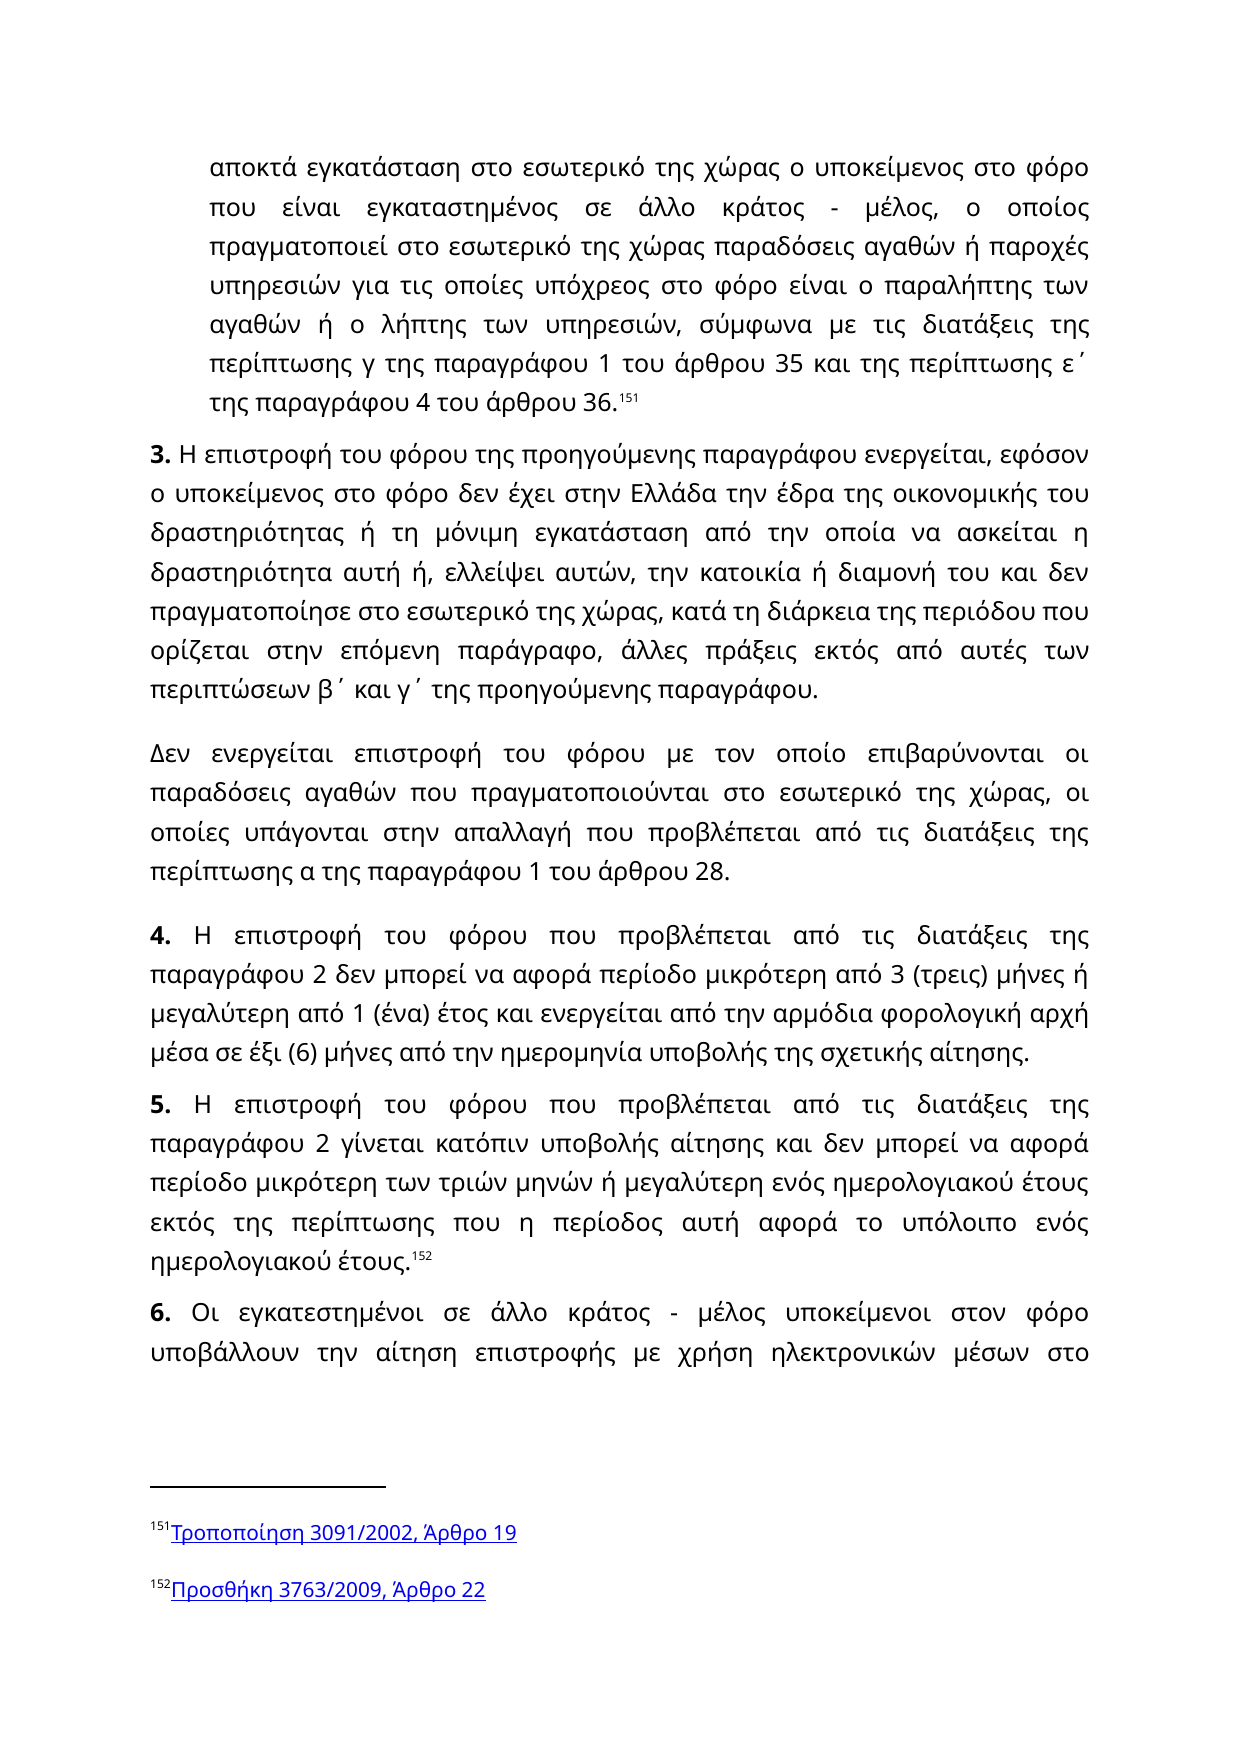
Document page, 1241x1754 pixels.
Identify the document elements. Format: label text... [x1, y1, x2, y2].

text Προσθήκη 3763/2009, Άρθρο 22 [150, 1576, 1090, 1604]
text 6. Οι εγκατεστημένοι σε άλλο κράτος - μέλος υποκείμενοι στον φόρο υποβάλλουν την αίτηση επιστροφής με χρήση ηλεκτρονικών μέσων στο [150, 1295, 1090, 1368]
text Δεν ενεργείται επιστροφή του φόρου με τον οποίο επιβαρύνονται οι παραδόσεις αγαθών που πραγματοποιούνται στο εσωτερικό της χώρας, οι οποίες υπάγονται στην απαλλαγή που προβλέπεται από τις διατάξεις της περίπτωσης α της παραγράφου 1 του άρθρου 28. [150, 736, 1090, 887]
text 4. Η επιστροφή του φόρου που προβλέπεται από τις διατάξεις της παραγράφου 2 δεν μπορεί να αφορά περίοδο μικρότερη από 3 (τρεις) μήνες ή μεγαλύτερη από 1 (ένα) έτος και ενεργείται από την αρμόδια φορολογική αρχή μέσα σε έξι (6) μήνες από την ημερομηνία υποβολής της σχετικής αίτησης. [150, 917, 1090, 1069]
list αποκτά εγκατάσταση στο εσωτερικό της χώρας ο υποκείμενος στο φόρο που είναι εγκαταστημένος σε άλλο κράτος - μέλος, ο οποίος πραγματοποιεί στο εσωτερικό της χώρας παραδόσεις αγαθών ή παροχές υπηρεσιών για τις οποίες υπόχρεος στο φόρο είναι ο παραλήπτης των αγαθών ή ο λήπτης των υπηρεσιών, σύμφωνα με τις διατάξεις της περίπτωσης γ της παραγράφου 1 του άρθρου 35 και της περίπτωσης ε΄ της παραγράφου 4 του άρθρου 36. [150, 150, 1090, 419]
text 5. Η επιστροφή του φόρου που προβλέπεται από τις διατάξεις της παραγράφου 2 γίνεται κατόπιν υποβολής αίτησης και δεν μπορεί να αφορά περίοδο μικρότερη των τριών μηνών ή μεγαλύτερη ενός ημερολογιακού έτους εκτός της περίπτωσης που η περίοδος αυτή αφορά το υπόλοιπο ενός ημερολογιακού έτους. [150, 1087, 1090, 1277]
text Τροποποίηση 3091/2002, Άρθρο 19 [150, 1518, 1090, 1546]
text 3. Η επιστροφή του φόρου της προηγούμενης παραγράφου ενεργείται, εφόσον ο υποκείμενος στο φόρο δεν έχει στην Ελλάδα την έδρα της οικονομικής του δραστηριότητας ή τη μόνιμη εγκατάσταση από την οποία να ασκείται η δραστηριότητα αυτή ή, ελλείψει αυτών, την κατοικία ή διαμονή του και δεν πραγματοποίησε στο εσωτερικό της χώρας, κατά τη διάρκεια της περιόδου που ορίζεται στην επόμενη παράγραφο, άλλες πράξεις εκτός από αυτές των περιπτώσεων β΄ και γ΄ της προηγούμενης παραγράφου. [150, 437, 1090, 706]
